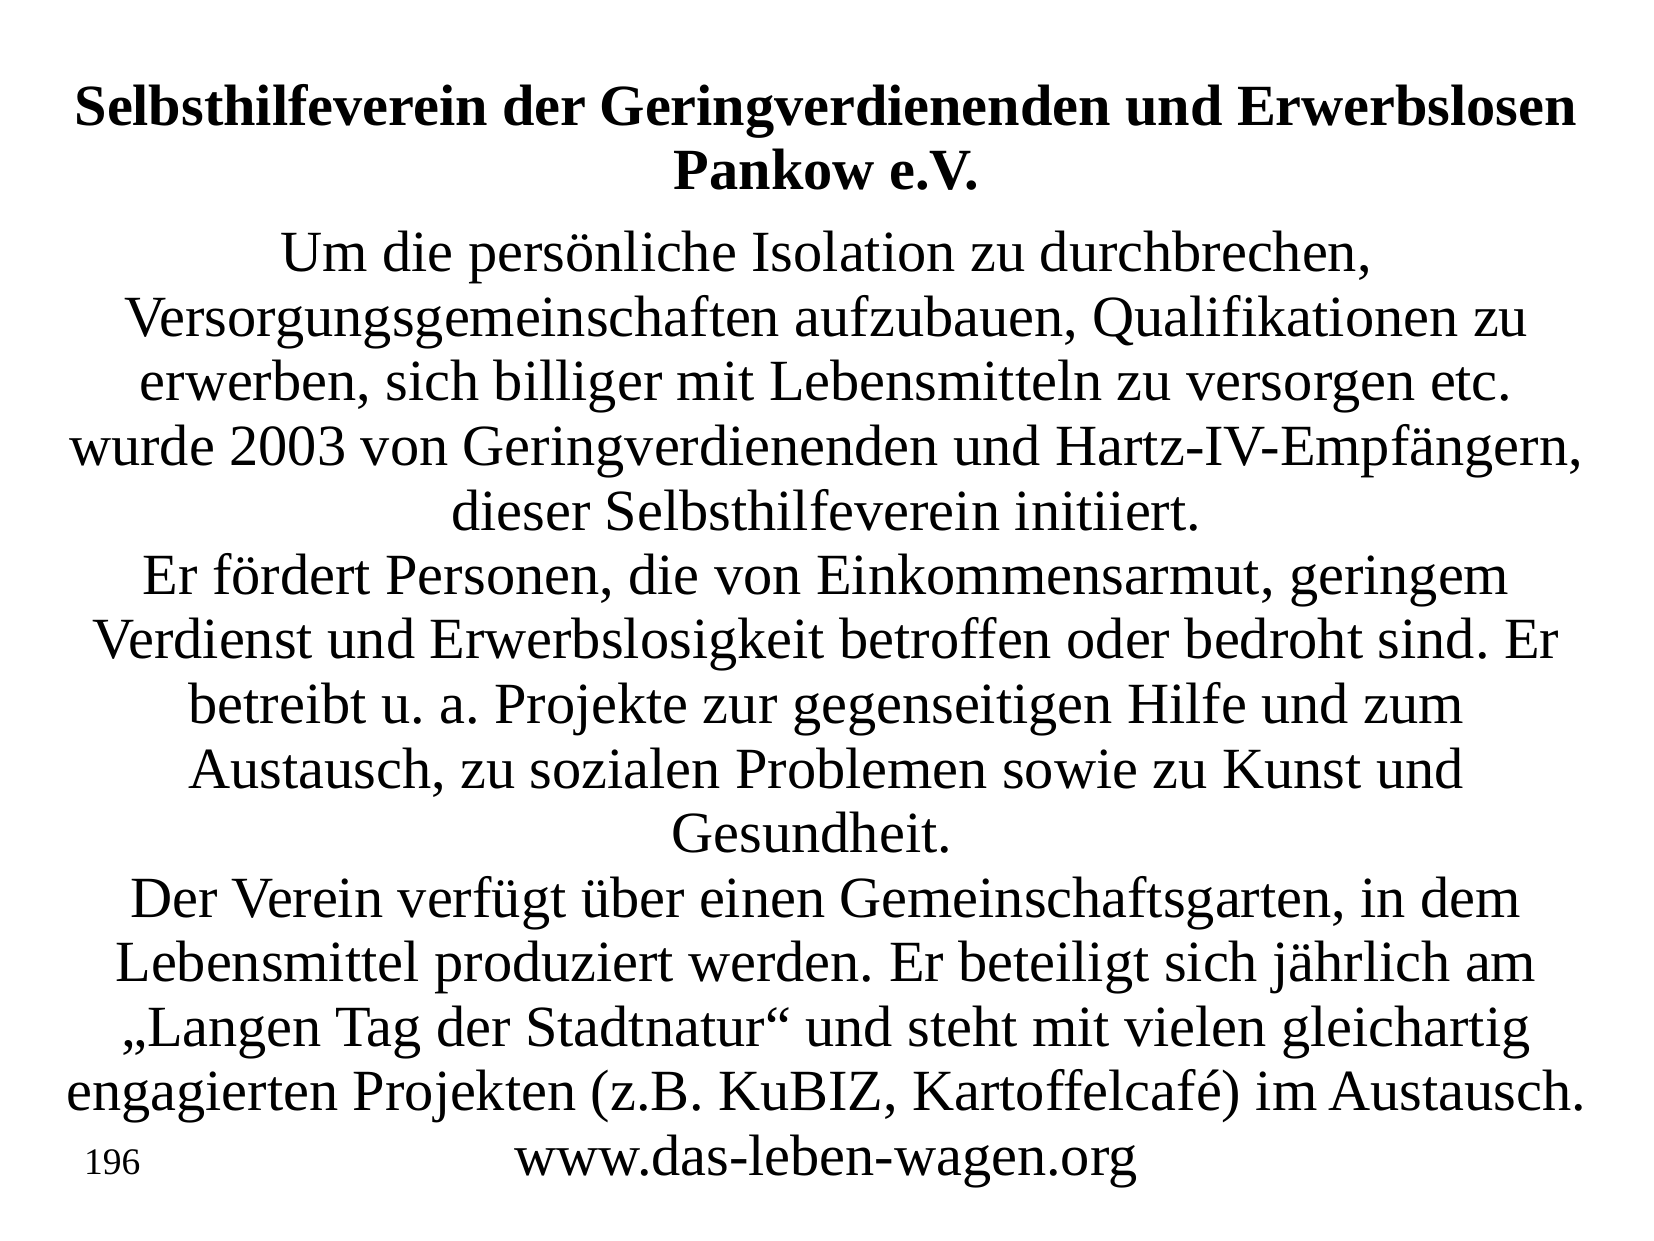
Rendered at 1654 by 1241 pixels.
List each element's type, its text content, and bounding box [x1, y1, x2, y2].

text_box [0, 1133, 269, 1204]
text_box Selbsthilfeverein der Geringverdienenden und Erwerbslosen Pankow e.V. Um die persönliche Isolation zu durchbrechen, Versorgungsgemeinschaften aufzubauen, Qualifikationen zu erwerben, sich billiger mit Lebensmitteln zu versorgen etc. wurde 2003 von Geringverdienenden und Hartz-IV-Empfängern, dieser Selbsthilfeverein initiiert. Er fördert Personen, die von Einkommensarmut, geringem Verdienst und Erwerbslosigkeit betroffen oder bedroht sind. Er betreibt u. a. Projekte zur gegenseitigen Hilfe und zum Austausch, zu sozialen Problemen sowie zu Kunst und Gesundheit. Der Verein verfügt über einen Gemeinschaftsgarten, in dem Lebensmittel produziert werden. Er beteiligt sich jährlich am „Langen Tag der Stadtnatur“ und steht mit vielen gleichartig engagierten Projekten (z.B. KuBIZ, Kartoffelcafé) im Austausch. www.das-leben-wagen.org [51, 65, 1602, 1200]
